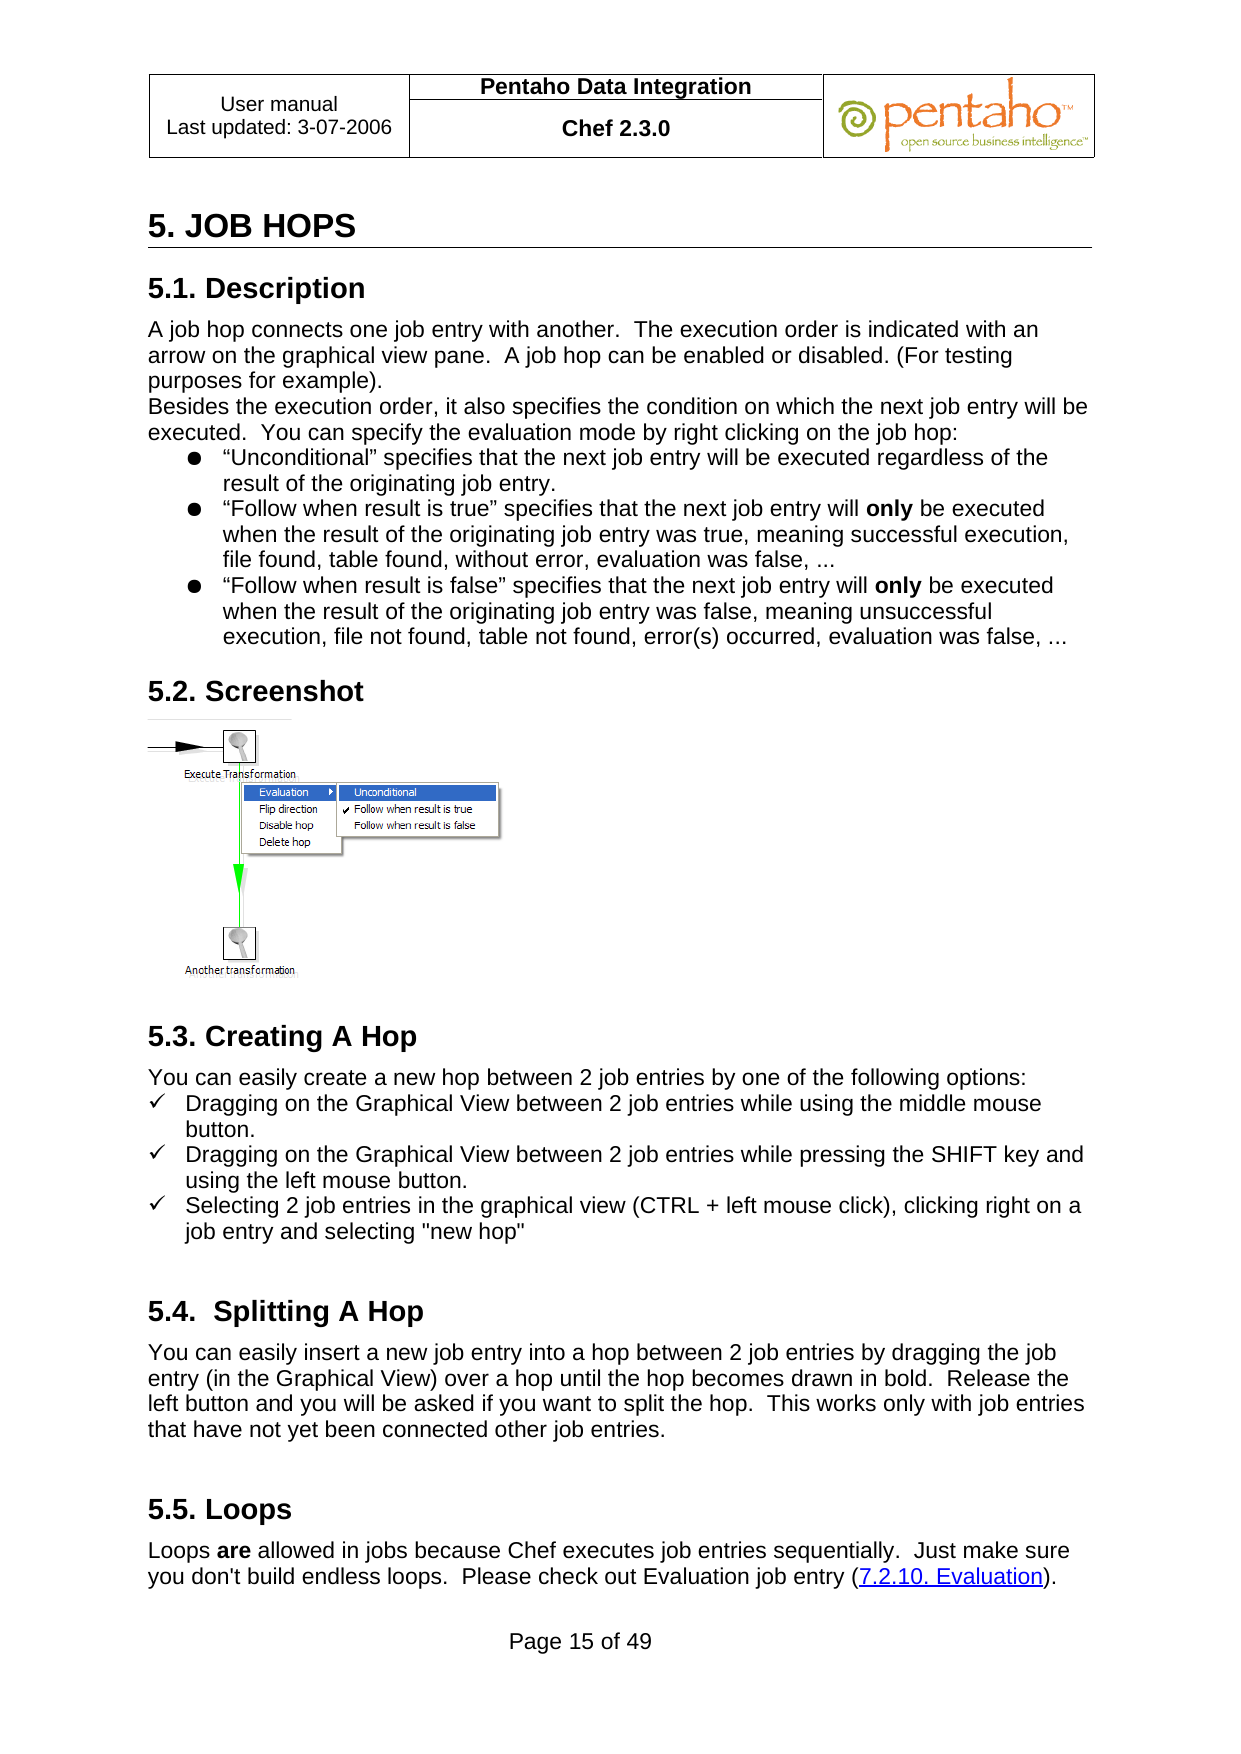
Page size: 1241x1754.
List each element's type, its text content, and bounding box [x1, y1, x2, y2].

subtitle Job Hops [148, 208, 1092, 247]
subtitle Screenshot [148, 674, 1092, 707]
subtitle Creating A Hop [148, 1020, 1092, 1052]
list “Follow when result is false” specifies that the next job entry will only be executed when the result of the originating job entry was false, meaning unsuccessful execution, file not found, table not found, error(s) occurred, evaluation was false, ... [185, 573, 1092, 649]
list Dragging on the Graphical View between 2 job entries while pressing the SHIFT key and using the left mouse button. [148, 1142, 1092, 1193]
subtitle Splitting A Hop [148, 1295, 1092, 1327]
text You can easily insert a new job entry into a hop between 2 job entries by dragging the job entry (in the Graphical View) over a hop until the hop becomes drawn in bold. Release the left button and you will be asked if you want to split the hop. This works only with job entries that have not yet been connected other job entries. [148, 1340, 1092, 1442]
text A job hop connects one job entry with another. The execution order is indicated with an arrow on the graphical view pane. A job hop can be enabled or disabled. (For testing purposes for example). [148, 317, 1092, 394]
subtitle Description [148, 272, 1092, 304]
text Besides the execution order, it also specifies the condition on which the next job entry will be executed. You can specify the evaluation mode by right clicking on the job hop: [148, 394, 1092, 445]
list Selecting 2 job entries in the graphical view (CTRL + left mouse click), clicking right on a job entry and selecting "new hop" [148, 1193, 1092, 1244]
list Dragging on the Graphical View between 2 job entries while using the middle mouse button. [148, 1091, 1092, 1142]
list “Follow when result is true” specifies that the next job entry will only be executed when the result of the originating job entry was true, meaning successful execution, file found, table found, without error, evaluation was false, ... [185, 496, 1092, 573]
list “Unconditional” specifies that the next job entry will be executed regardless of the result of the originating job entry. [185, 445, 1092, 496]
text You can easily create a new hop between 2 job entries by one of the following options: [148, 1065, 1092, 1091]
subtitle Loops [148, 1493, 1092, 1525]
text Loops are allowed in jobs because Chef executes job entries sequentially. Just make sure you don't build endless loops. Please check out Evaluation job entry (7.2.10. Evaluation). [148, 1538, 1092, 1589]
